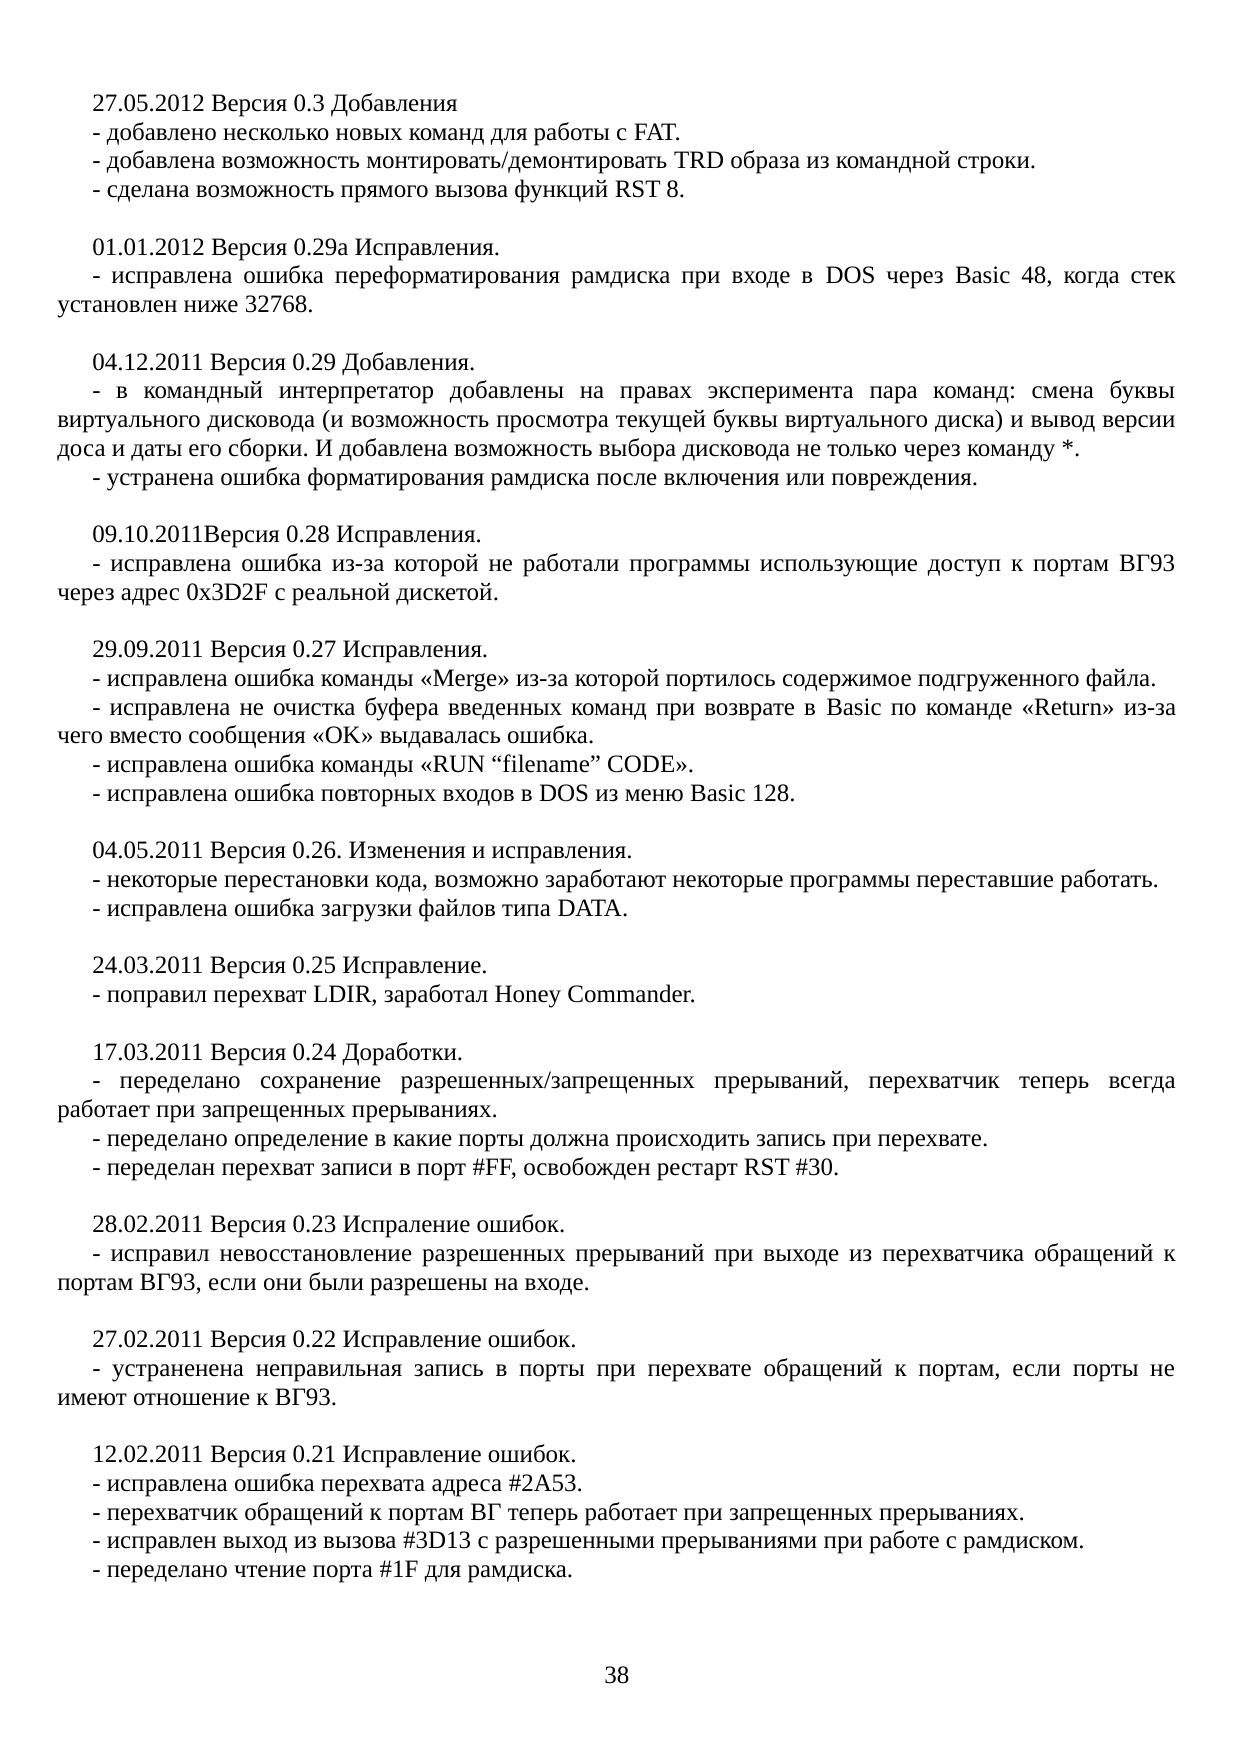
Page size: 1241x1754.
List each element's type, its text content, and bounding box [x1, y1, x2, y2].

text - сделана возможность прямого вызова функций RST 8. [57, 174, 1176, 203]
text 27.05.2012 Версия 0.3 Добавления [57, 88, 1176, 117]
text - в командный интерпретатор добавлены на правах эксперимента пара команд: смена буквы виртуального дисковода (и возможность просмотра текущей буквы виртуального диска) и вывод версии доса и даты его сборки. И добавлена возможность выбора дисковода не только через команду *. [57, 376, 1176, 462]
text - исправлена ошибка перехвата адреса #2A53. [57, 1468, 1176, 1497]
text - исправлена ошибка из-за которой не работали программы использующие доступ к портам ВГ93 через адрес 0x3D2F с реальной дискетой. [57, 548, 1176, 606]
text - добавлена возможность монтировать/демонтировать TRD образа из командной строки. [57, 146, 1176, 174]
text - устраненена неправильная запись в порты при перехвате обращений к портам, если порты не имеют отношение к ВГ93. [57, 1353, 1176, 1411]
text - исправлена ошибка команды «Merge» из-за которой портилось содержимое подгруженного файла. [57, 663, 1176, 692]
text - поправил перехват LDIR, заработал Honey Commander. [57, 979, 1176, 1008]
text - перехватчик обращений к портам ВГ теперь работает при запрещенных прерываниях. [57, 1497, 1176, 1526]
text 09.10.2011Версия 0.28 Исправления. [57, 519, 1176, 548]
text - переделано чтение порта #1F для рамдиска. [57, 1554, 1176, 1583]
text - исправил невосстановление разрешенных прерываний при выходе из перехватчика обращений к портам ВГ93, если они были разрешены на входе. [57, 1238, 1176, 1296]
text - переделан перехват записи в порт #FF, освобожден рестарт RST #30. [57, 1152, 1176, 1181]
text - добавлено несколько новых команд для работы с FAT. [57, 117, 1176, 146]
text 04.12.2011 Версия 0.29 Добавления. [57, 347, 1176, 376]
text 01.01.2012 Версия 0.29а Исправления. [57, 232, 1176, 261]
text - переделано определение в какие порты должна происходить запись при перехвате. [57, 1123, 1176, 1152]
text 04.05.2011 Версия 0.26. Изменения и исправления. [57, 836, 1176, 864]
text - исправлена ошибка загрузки файлов типа DATA. [57, 893, 1176, 922]
text 29.09.2011 Версия 0.27 Исправления. [57, 634, 1176, 663]
text - устранена ошибка форматирования рамдиска после включения или повреждения. [57, 462, 1176, 491]
text - некоторые перестановки кода, возможно заработают некоторые программы переставшие работать. [57, 864, 1176, 893]
text - исправлена не очистка буфера введенных команд при возврате в Basic по команде «Return» из-за чего вместо сообщения «OK» выдавалась ошибка. [57, 692, 1176, 749]
text - исправлена ошибка команды «RUN “filename” CODE». [57, 749, 1176, 778]
text 24.03.2011 Версия 0.25 Исправление. [57, 951, 1176, 979]
text 27.02.2011 Версия 0.22 Исправление ошибок. [57, 1324, 1176, 1353]
text 17.03.2011 Версия 0.24 Доработки. [57, 1037, 1176, 1066]
text - переделано сохранение разрешенных/запрещенных прерываний, перехватчик теперь всегда работает при запрещенных прерываниях. [57, 1066, 1176, 1123]
text - исправлен выход из вызова #3D13 с разрешенными прерываниями при работе с рамдиском. [57, 1526, 1176, 1554]
text - исправлена ошибка повторных входов в DOS из меню Basic 128. [57, 778, 1176, 807]
text - исправлена ошибка переформатирования рамдиска при входе в DOS через Basic 48, когда стек установлен ниже 32768. [57, 261, 1176, 318]
text 12.02.2011 Версия 0.21 Исправление ошибок. [57, 1439, 1176, 1468]
text 28.02.2011 Версия 0.23 Испраление ошибок. [57, 1209, 1176, 1238]
